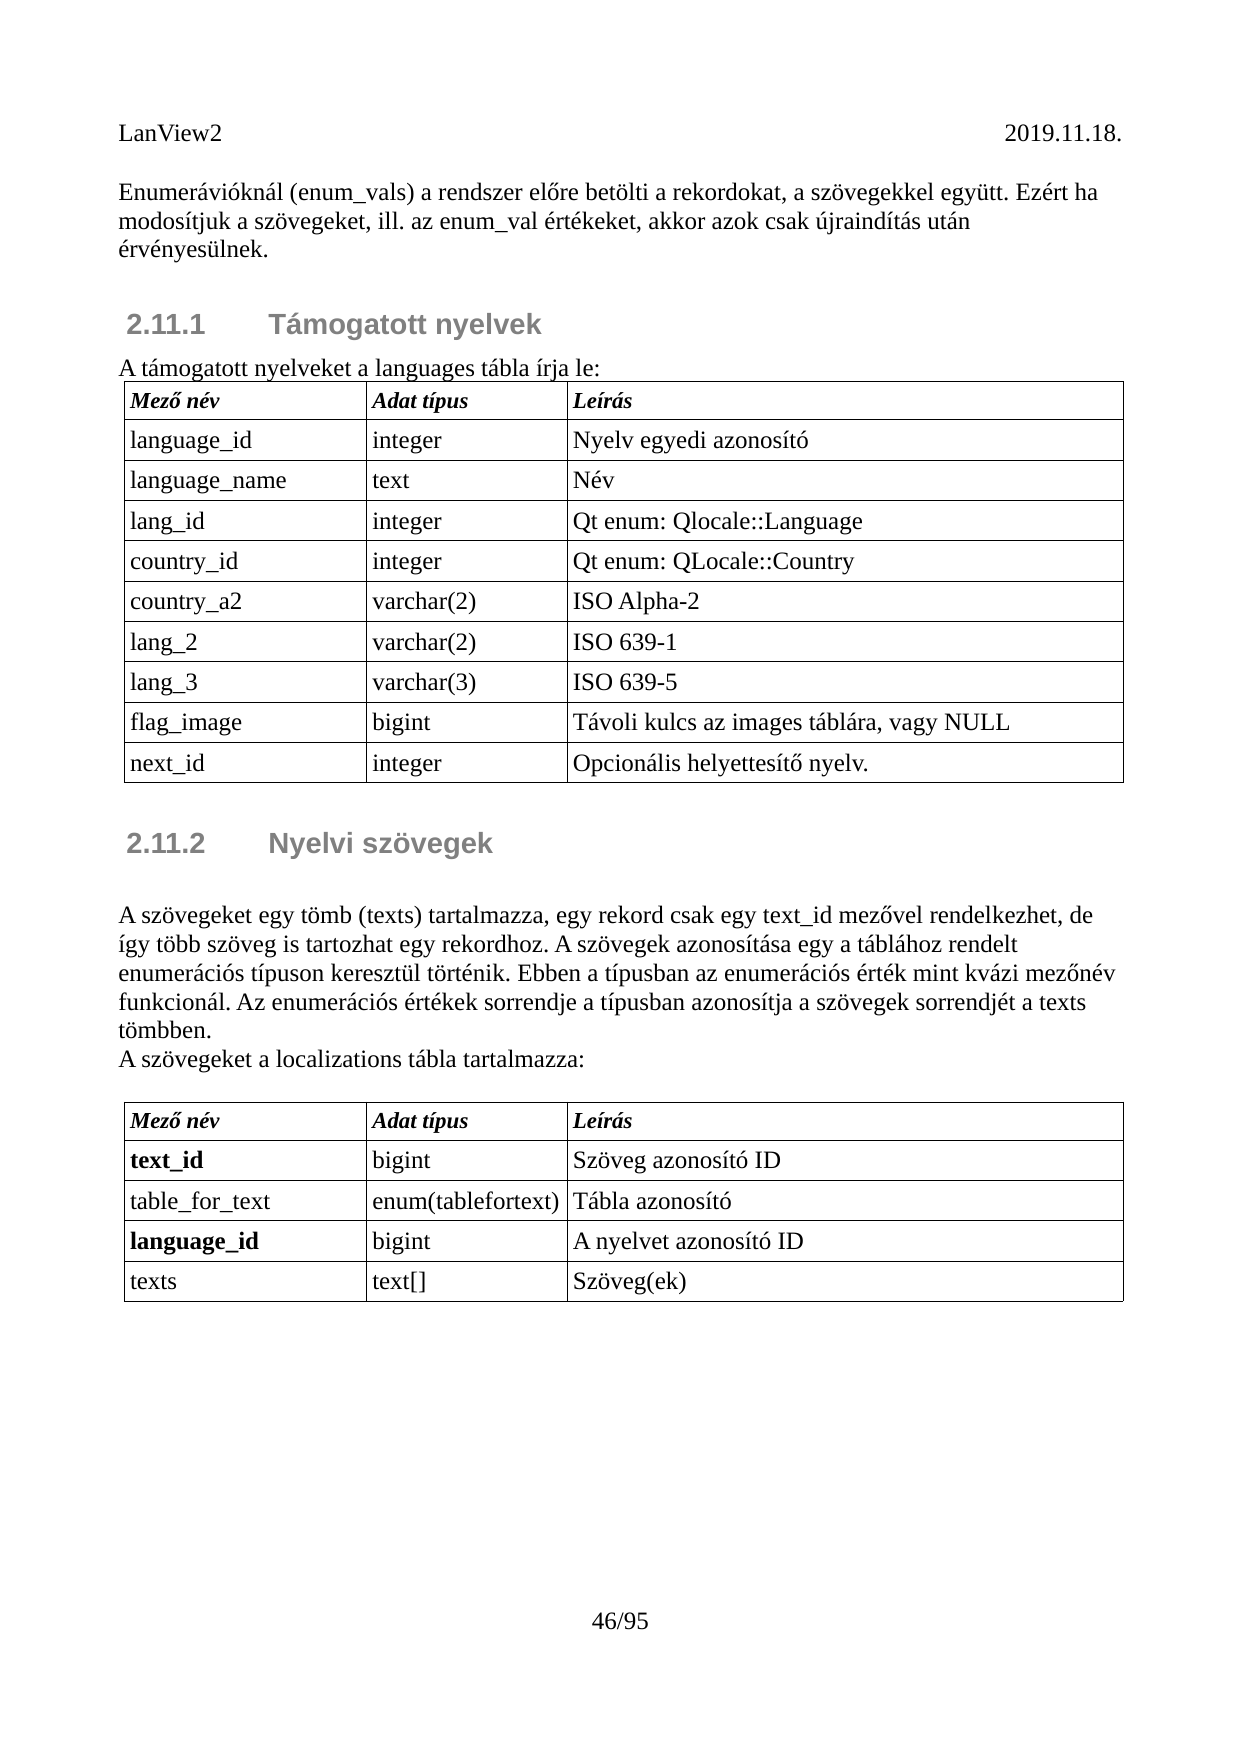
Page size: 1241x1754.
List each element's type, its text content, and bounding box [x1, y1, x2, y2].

table_cell bigint [367, 703, 567, 742]
table_cell bigint [367, 1221, 567, 1261]
table_cell Tábla azonosító [568, 1181, 1123, 1220]
table_cell country_a2 [125, 582, 366, 621]
table_cell texts [125, 1262, 366, 1301]
subtitle Támogatott nyelvek [118, 307, 1122, 340]
table_cell lang_3 [125, 662, 366, 702]
table_cell varchar(2) [367, 622, 567, 661]
text A szövegeket a localizations tábla tartalmazza: [118, 1044, 1122, 1073]
table_cell text [367, 461, 567, 500]
table_cell language_name [125, 461, 366, 500]
table_cell text[] [367, 1262, 567, 1301]
table_cell ISO Alpha-2 [568, 582, 1123, 621]
table_cell country_id [125, 541, 366, 581]
table_cell flag_image [125, 703, 366, 742]
table_cell integer [367, 420, 567, 460]
table_cell bigint [367, 1141, 567, 1180]
text A szövegeket egy tömb (texts) tartalmazza, egy rekord csak egy text_id mezővel rendelkezhet, de így több szöveg is tartozhat egy rekordhoz. A szövegek azonosítása egy a táblához rendelt enumerációs típuson keresztül történik. Ebben a típusban az enumerációs érték mint kvázi mezőnév funkcionál. Az enumerációs értékek sorrendje a típusban azonosítja a szövegek sorrendjét a texts tömbben. [118, 900, 1122, 1044]
table_cell integer [367, 743, 567, 782]
table_cell Opcionális helyettesítő nyelv. [568, 743, 1123, 782]
table_cell varchar(2) [367, 582, 567, 621]
table_cell integer [367, 541, 567, 581]
table_cell A nyelvet azonosító ID [568, 1221, 1123, 1261]
table_header Leírás [568, 382, 1123, 419]
table_header Mező név [125, 382, 366, 419]
table_cell Név [568, 461, 1123, 500]
table_cell language_id [125, 1221, 366, 1261]
table_cell enum(tablefortext) [367, 1181, 567, 1220]
table_cell next_id [125, 743, 366, 782]
table_header Mező név [125, 1103, 366, 1139]
table_header Adat típus [367, 382, 567, 419]
table_cell ISO 639-5 [568, 662, 1123, 702]
text A támogatott nyelveket a languages tábla írja le: [118, 353, 1122, 381]
table_cell table_for_text [125, 1181, 366, 1220]
table_cell Qt enum: Qlocale::Language [568, 501, 1123, 540]
table_cell lang_2 [125, 622, 366, 661]
table_cell Szöveg azonosító ID [568, 1141, 1123, 1180]
table_cell Qt enum: QLocale::Country [568, 541, 1123, 581]
table_cell text_id [125, 1141, 366, 1180]
subtitle Nyelvi szövegek [118, 826, 1122, 859]
table_cell Távoli kulcs az images táblára, vagy NULL [568, 703, 1123, 742]
text Enumerávióknál (enum_vals) a rendszer előre betölti a rekordokat, a szövegekkel együtt. Ezért ha modosítjuk a szövegeket, ill. az enum_val értékeket, akkor azok csak újraindítás után érvényesülnek. [118, 177, 1122, 263]
table_cell integer [367, 501, 567, 540]
table_header Leírás [568, 1103, 1123, 1139]
table_header Adat típus [367, 1103, 567, 1139]
table_cell ISO 639-1 [568, 622, 1123, 661]
table_cell lang_id [125, 501, 366, 540]
table_cell Nyelv egyedi azonosító [568, 420, 1123, 460]
table_cell varchar(3) [367, 662, 567, 702]
table_cell language_id [125, 420, 366, 460]
table_cell Szöveg(ek) [568, 1262, 1123, 1301]
